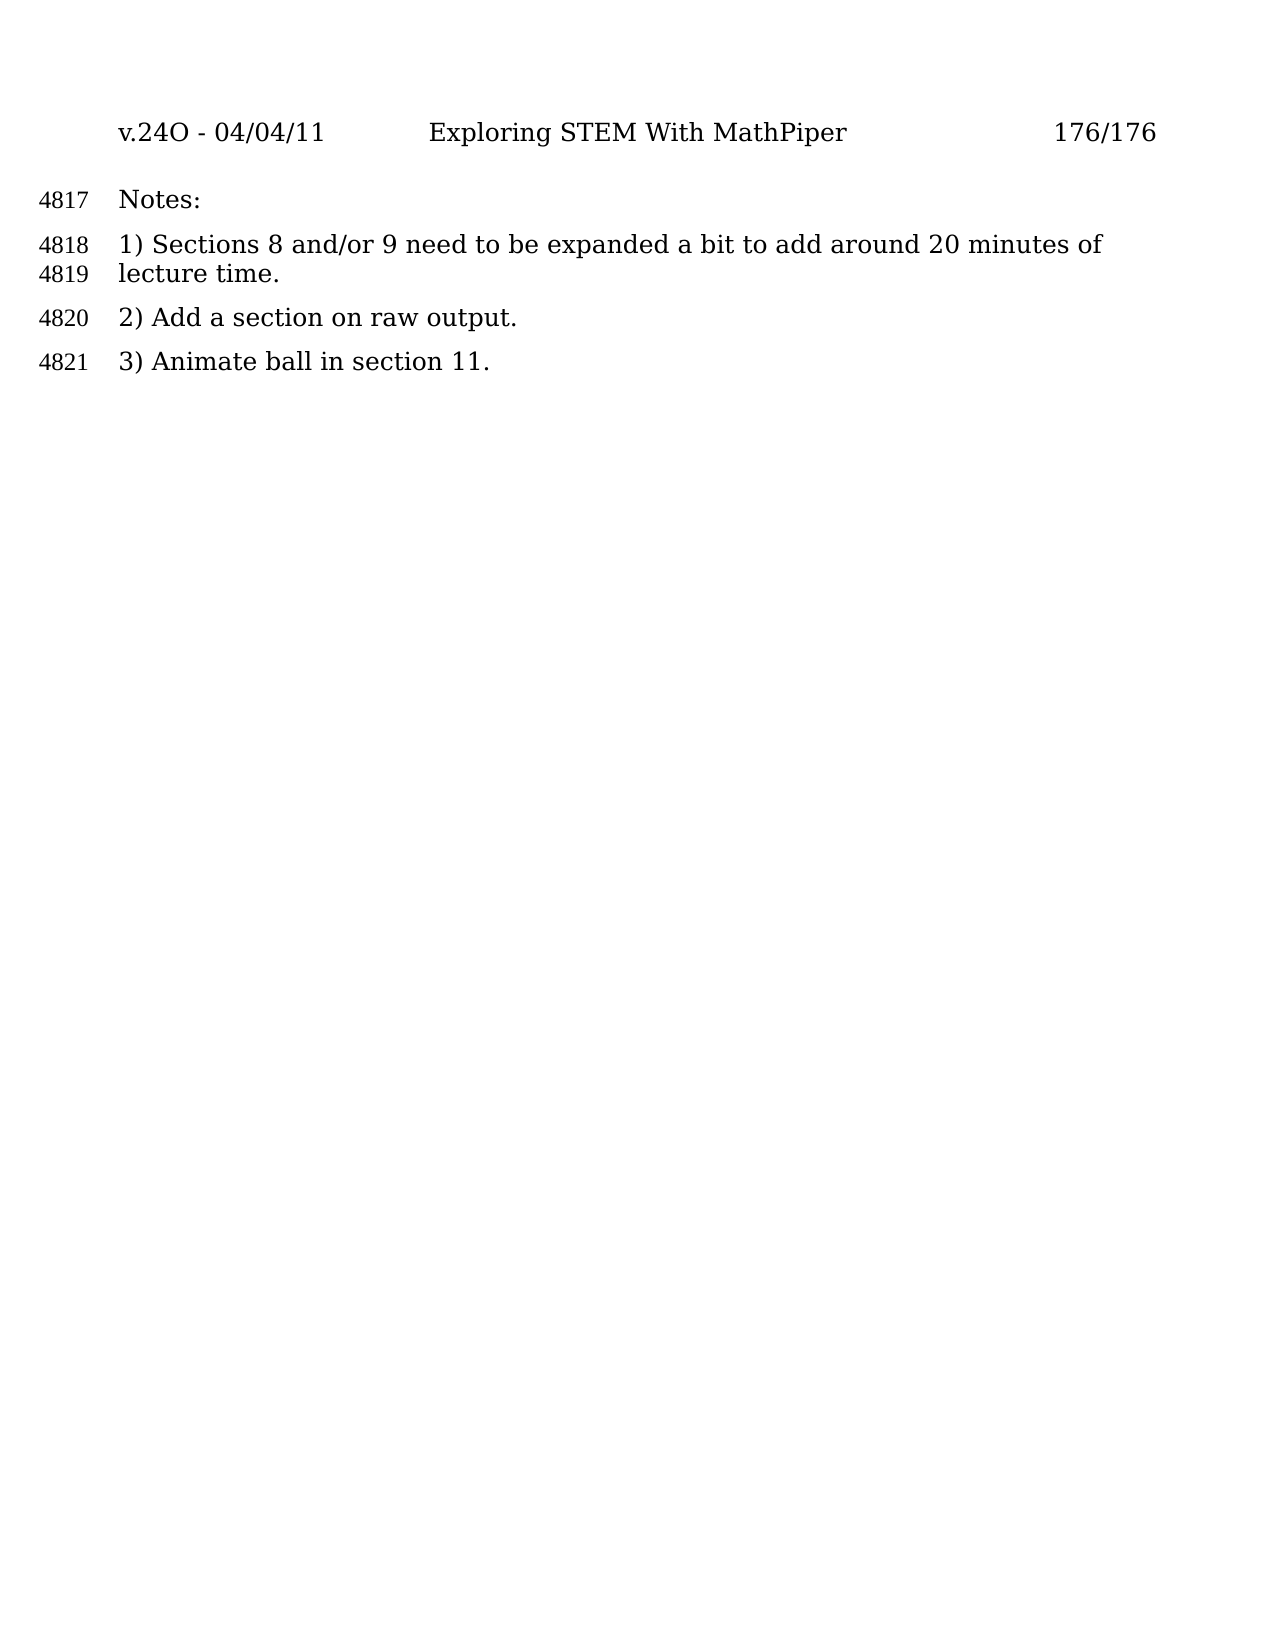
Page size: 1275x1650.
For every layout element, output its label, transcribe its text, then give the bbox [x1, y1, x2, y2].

text Notes: [118, 186, 1157, 215]
text 1) Sections 8 and/or 9 need to be expanded a bit to add around 20 minutes of lecture time. [118, 230, 1157, 288]
text 2) Add a section on raw output. [118, 303, 1157, 332]
text 3) Animate ball in section 11. [118, 347, 1157, 377]
